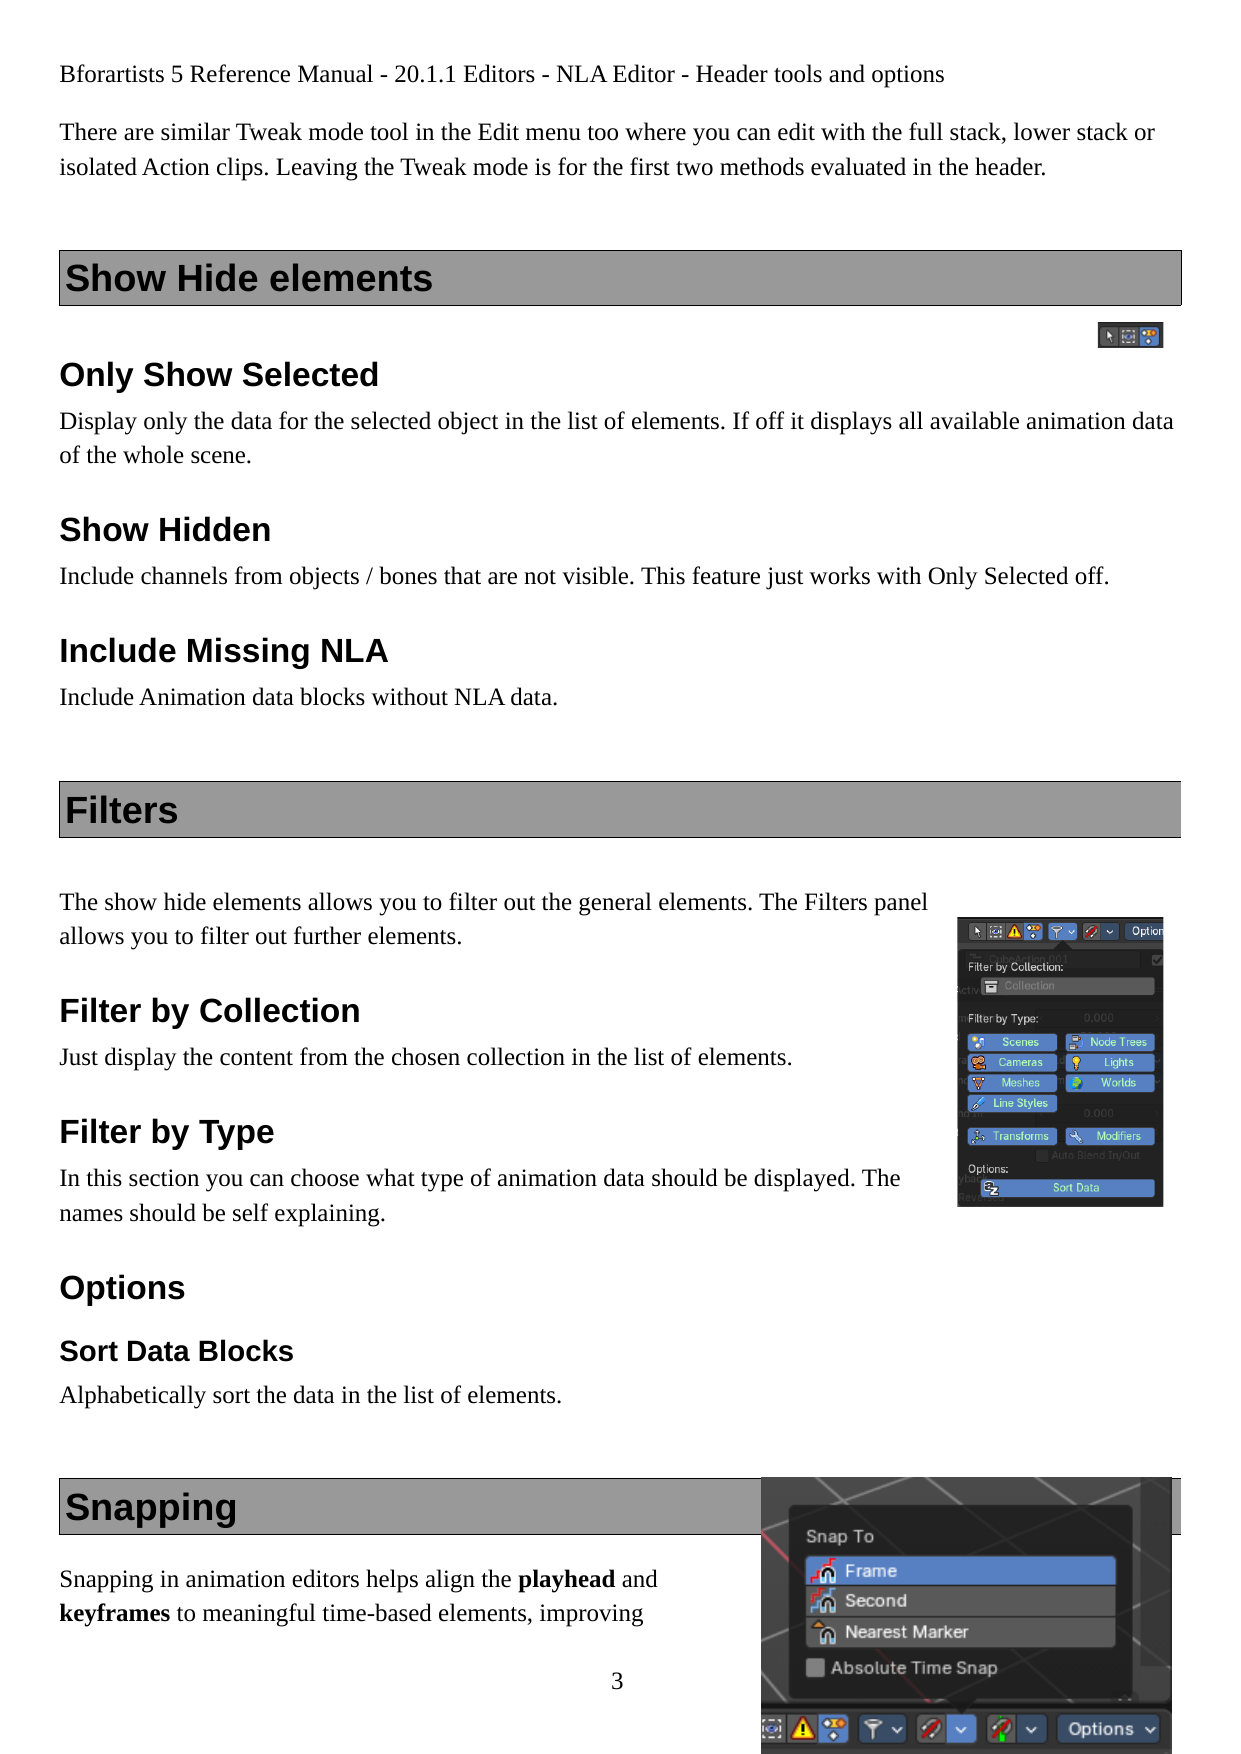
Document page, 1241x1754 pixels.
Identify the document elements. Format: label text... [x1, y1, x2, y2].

table_header Snapping [60, 1479, 761, 1534]
text Just display the content from the chosen collection in the list of elements. [59, 1042, 957, 1071]
subtitle Options [59, 1268, 1181, 1306]
subtitle [1164, 991, 1181, 1030]
table_header Show Hide elements [60, 251, 1181, 305]
text Include channels from objects / bones that are not visible. This feature just works with Only Selected off. [59, 561, 1181, 590]
text Include Animation data blocks without NLA data. [59, 682, 1181, 711]
table_header [1172, 1479, 1181, 1534]
subtitle Show Hidden [59, 510, 1181, 549]
text In this section you can choose what type of animation data should be displayed. The names should be self explaining. [59, 1163, 1181, 1227]
subtitle Filter by Collection [59, 991, 957, 1030]
subtitle Include Missing NLA [59, 631, 1181, 670]
text The show hide elements allows you to filter out the general elements. The Filters panel allows you to filter out further elements. [59, 887, 1181, 950]
picture [957, 917, 1164, 1207]
subtitle [1164, 1112, 1181, 1151]
text Snapping in animation editors helps align the playhead and keyframes to meaningful time-based elements, improving [59, 1564, 761, 1627]
subtitle Only Show Selected [59, 355, 1181, 393]
text Display only the data for the selected object in the list of elements. If off it displays all available animation data of the whole scene. [59, 406, 1181, 469]
subtitle Filter by Type [59, 1112, 957, 1151]
table_header Filters [60, 782, 1181, 837]
subtitle Sort Data Blocks [59, 1333, 1181, 1367]
picture [761, 1477, 1172, 1754]
text There are similar Tweak mode tool in the Edit menu too where you can edit with the full stack, lower stack or isolated Action clips. Leaving the Tweak mode is for the first two methods evaluated in the header. [59, 117, 1181, 181]
text Alphabetically sort the data in the list of elements. [59, 1380, 1181, 1408]
picture [1097, 322, 1164, 348]
